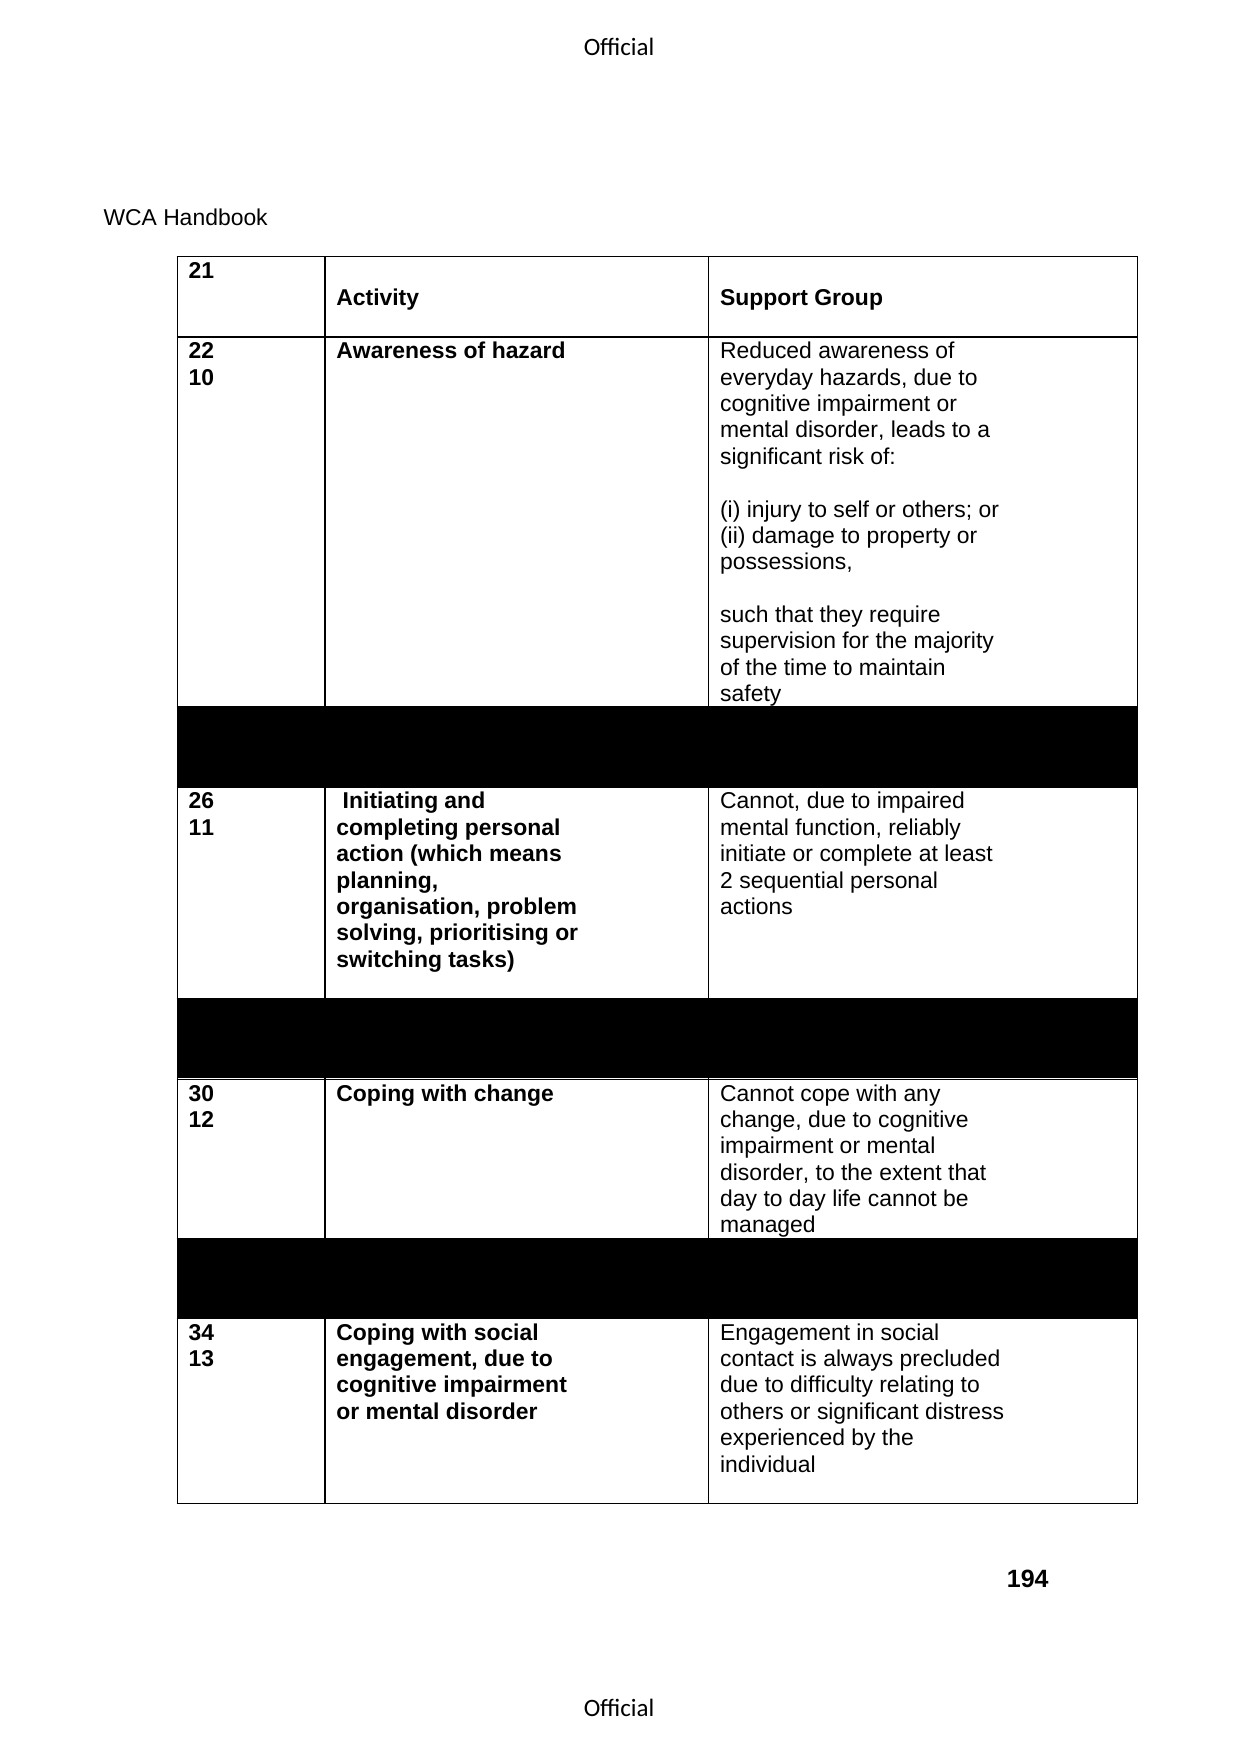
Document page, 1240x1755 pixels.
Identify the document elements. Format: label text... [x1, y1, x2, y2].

table_cell [326, 1239, 708, 1318]
table_header Activity [326, 257, 708, 336]
table_cell [326, 708, 708, 786]
table_cell [178, 708, 324, 786]
table_cell 10 [178, 338, 324, 706]
table_cell Coping with change [326, 1080, 708, 1238]
table_cell [326, 999, 708, 1078]
table_cell Initiating and completing personal action (which means planning, organisation, problem solving, prioritising or switching tasks) [326, 788, 708, 998]
table_cell [709, 1239, 1137, 1318]
table_cell [709, 999, 1137, 1078]
table_cell [178, 1239, 324, 1318]
table_cell 12 [178, 1080, 324, 1238]
table_cell 11 [178, 788, 324, 998]
table_cell Engagement in social contact is always precluded due to difficulty relating to others or significant distress experienced by the individual [709, 1319, 1137, 1503]
table_cell Cannot cope with any change, due to cognitive impairment or mental disorder, to the extent that day to day life cannot be managed [709, 1080, 1137, 1238]
table_cell Reduced awareness of everyday hazards, due to cognitive impairment or mental disorder, leads to a significant risk of: (i) injury to self or others; or (ii) damage to property or possessions, such that they require supervision for the majority of the time to maintain safety [709, 338, 1137, 706]
table_cell 13 [178, 1319, 324, 1503]
table_cell Cannot, due to impaired mental function, reliably initiate or complete at least 2 sequential personal actions [709, 788, 1137, 998]
table_cell [178, 999, 324, 1078]
table_cell Coping with social engagement, due to cognitive impairment or mental disorder [326, 1319, 708, 1503]
table_cell Awareness of hazard [326, 338, 708, 706]
table_header [178, 257, 324, 336]
table_header Support Group [709, 257, 1137, 336]
table_cell [709, 708, 1137, 786]
